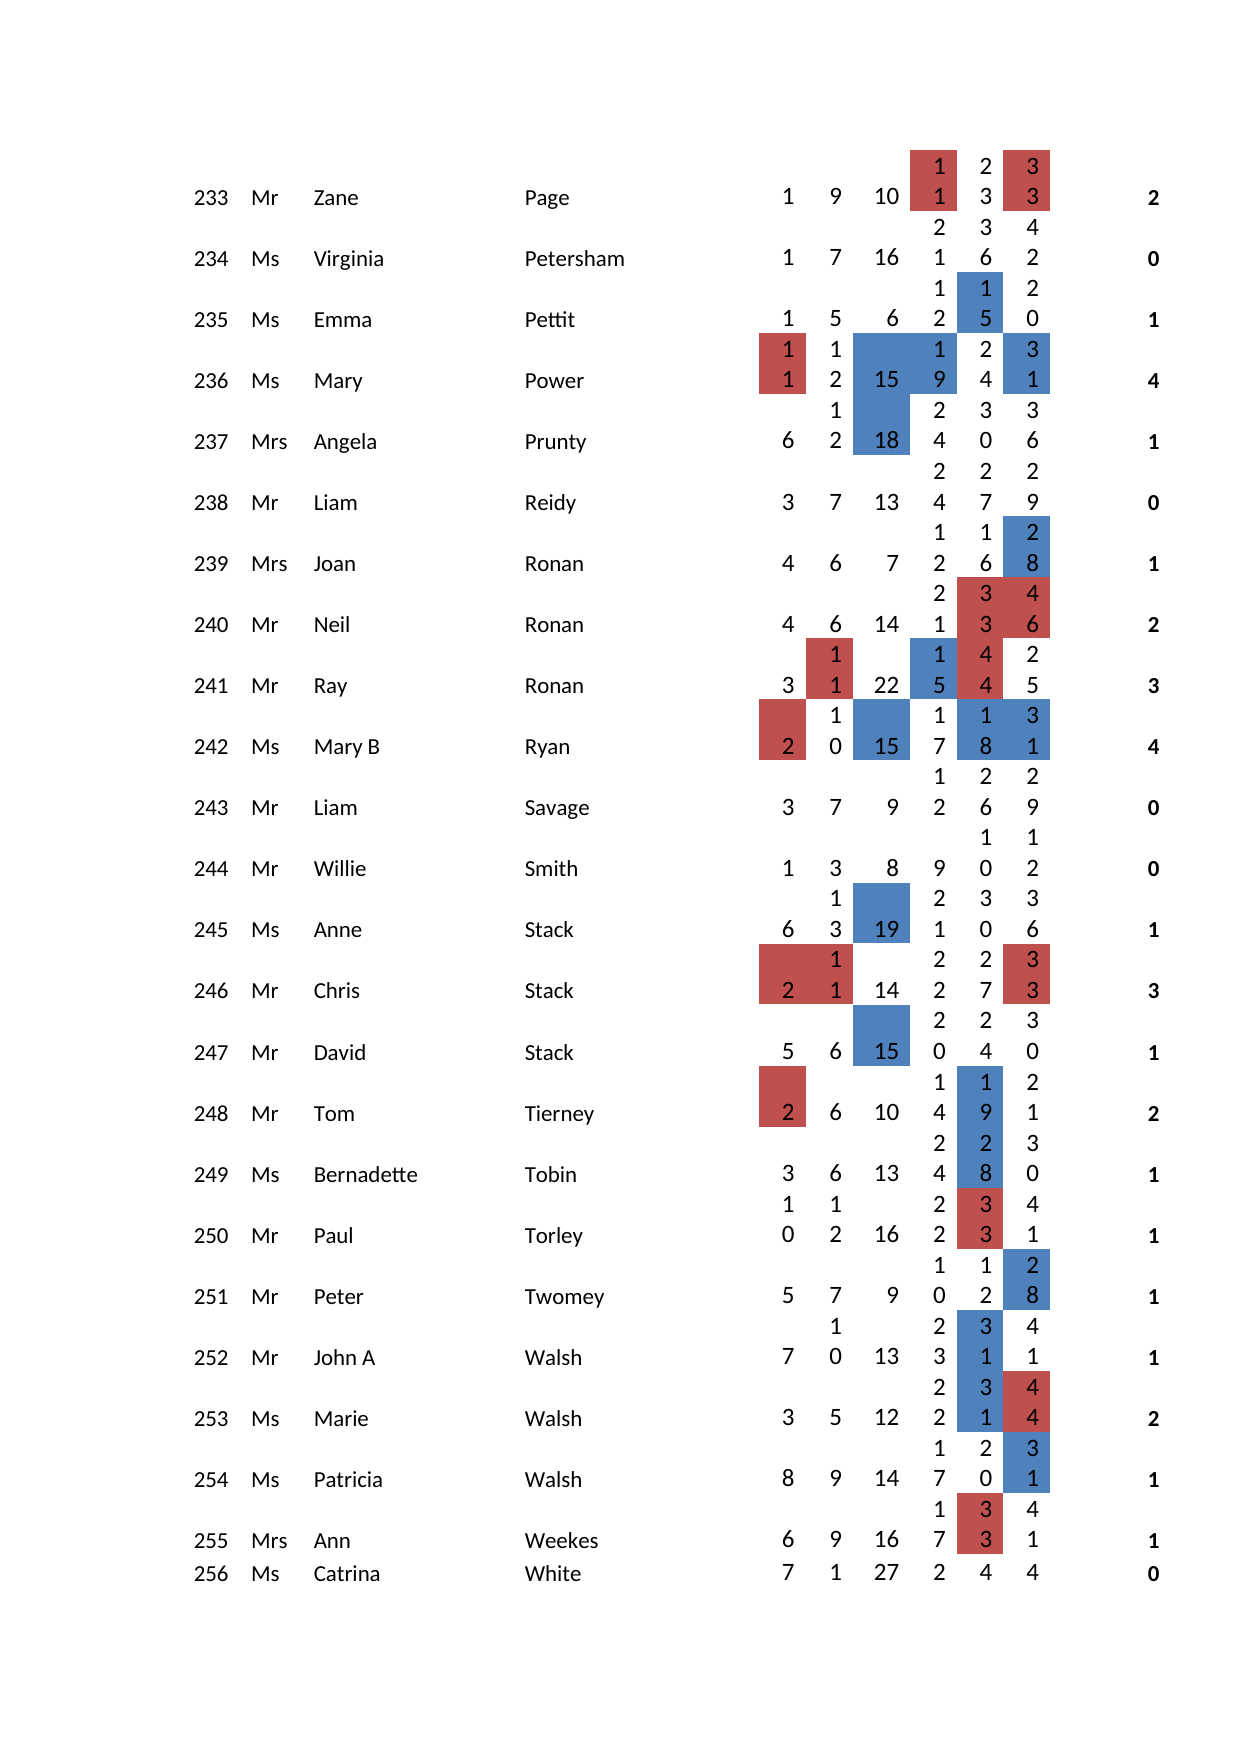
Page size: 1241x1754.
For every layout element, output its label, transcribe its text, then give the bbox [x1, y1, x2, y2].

table_cell Mrs [240, 516, 302, 577]
table_cell 30 [1003, 1127, 1050, 1188]
table_cell Ms [240, 1554, 302, 1587]
table_cell Smith [513, 821, 759, 882]
table_cell 24 [910, 1127, 957, 1188]
table_cell 2 [1116, 1066, 1191, 1127]
table_cell 235 [160, 272, 239, 333]
table_cell 254 [160, 1432, 239, 1493]
table_cell Joan [302, 516, 513, 577]
table_cell Mr [240, 821, 302, 882]
table_cell 42 [1003, 211, 1050, 272]
table_cell 12 [910, 760, 957, 821]
table_cell 13 [853, 455, 910, 516]
table_cell Willie [302, 821, 513, 882]
table_cell 1 [1116, 394, 1191, 455]
table_cell Virginia [302, 211, 513, 272]
table_cell 7 [806, 1249, 853, 1310]
table_cell Mrs [240, 1493, 302, 1554]
table_cell Twomey [513, 1249, 759, 1310]
table_cell 4 [957, 1554, 1003, 1587]
table_cell 6 [806, 1005, 853, 1066]
table_cell 0 [1116, 455, 1191, 516]
table_cell 14 [910, 1066, 957, 1127]
table_cell 4 [759, 516, 806, 577]
table_cell 15 [957, 272, 1003, 333]
table_cell 36 [957, 211, 1003, 272]
table_cell 10 [910, 1249, 957, 1310]
table_cell Ms [240, 211, 302, 272]
table_cell 19 [957, 1066, 1003, 1127]
table_cell 4 [1116, 333, 1191, 394]
table_cell Walsh [513, 1310, 759, 1371]
table_cell 241 [160, 638, 239, 699]
table_cell 24 [957, 333, 1003, 394]
table_cell 12 [806, 1188, 853, 1249]
table_cell Liam [302, 455, 513, 516]
table_cell Mr [240, 455, 302, 516]
table_cell 6 [759, 883, 806, 943]
table_cell White [513, 1554, 759, 1587]
table_cell Mr [240, 1249, 302, 1310]
table_cell 15 [853, 1005, 910, 1066]
table_cell Liam [302, 760, 513, 821]
table_cell 29 [1003, 455, 1050, 516]
table_cell Mary [302, 333, 513, 394]
table_cell 31 [957, 1371, 1003, 1432]
table_cell 1 [806, 1554, 853, 1587]
table_cell 5 [806, 272, 853, 333]
table_cell 3 [1116, 638, 1191, 699]
table_cell 22 [910, 1371, 957, 1432]
table_cell Ronan [513, 516, 759, 577]
table_cell Tom [302, 1066, 513, 1127]
table_cell [1050, 394, 1116, 455]
table_cell 5 [759, 1249, 806, 1310]
table_cell [1050, 211, 1116, 272]
table_cell 253 [160, 1371, 239, 1432]
table_cell 36 [1003, 883, 1050, 943]
table_cell 16 [957, 516, 1003, 577]
table_cell 5 [806, 1371, 853, 1432]
table_cell Ms [240, 1371, 302, 1432]
table_cell [1050, 1371, 1116, 1432]
table_cell 7 [759, 1310, 806, 1371]
table_cell Ms [240, 883, 302, 943]
table_cell Mr [240, 577, 302, 638]
table_cell 31 [1003, 333, 1050, 394]
table_cell Mr [240, 638, 302, 699]
table_cell 28 [957, 1127, 1003, 1188]
table_cell 244 [160, 821, 239, 882]
table_cell Mr [240, 1310, 302, 1371]
table_cell 17 [910, 1493, 957, 1554]
table_cell [1050, 1310, 1116, 1371]
table_cell 1 [759, 150, 806, 211]
table_cell Catrina [302, 1554, 513, 1587]
table_cell 1 [1116, 272, 1191, 333]
table_cell 24 [910, 394, 957, 455]
table_cell John A [302, 1310, 513, 1371]
table_cell 7 [806, 760, 853, 821]
table_cell 24 [910, 455, 957, 516]
table_cell 3 [759, 455, 806, 516]
table_cell David [302, 1005, 513, 1066]
table_cell 41 [1003, 1493, 1050, 1554]
table_cell [1050, 760, 1116, 821]
table_cell 1 [759, 211, 806, 272]
table_cell 22 [910, 1188, 957, 1249]
table_cell 1 [759, 821, 806, 882]
table_cell 13 [853, 1127, 910, 1188]
table_cell 19 [853, 883, 910, 943]
table_cell 10 [853, 1066, 910, 1127]
table_cell 3 [759, 1127, 806, 1188]
table_cell 238 [160, 455, 239, 516]
table_cell 28 [1003, 516, 1050, 577]
table_cell 1 [1116, 883, 1191, 943]
table_cell 2 [1116, 150, 1191, 211]
table_cell 256 [160, 1554, 239, 1587]
table_cell Patricia [302, 1432, 513, 1493]
table_cell 25 [1003, 638, 1050, 699]
table_cell 1 [1116, 1127, 1191, 1188]
table_cell 16 [853, 1188, 910, 1249]
table_cell [1050, 577, 1116, 638]
table_cell 6 [806, 1127, 853, 1188]
table_cell 23 [957, 150, 1003, 211]
table_cell 250 [160, 1188, 239, 1249]
table_cell 10 [957, 821, 1003, 882]
table_cell 236 [160, 333, 239, 394]
table_cell 1 [759, 272, 806, 333]
table_cell 46 [1003, 577, 1050, 638]
table_cell 31 [957, 1310, 1003, 1371]
table_cell 0 [1116, 1554, 1191, 1587]
table_cell 19 [910, 333, 957, 394]
table_cell Ms [240, 333, 302, 394]
table_cell 15 [910, 638, 957, 699]
table_cell 12 [806, 394, 853, 455]
table_cell Stack [513, 1005, 759, 1066]
table_cell 0 [1116, 211, 1191, 272]
table_cell 10 [853, 150, 910, 211]
table_cell 33 [957, 1188, 1003, 1249]
table_cell 245 [160, 883, 239, 943]
table_cell Ms [240, 699, 302, 760]
table_cell 41 [1003, 1188, 1050, 1249]
table_cell 30 [957, 394, 1003, 455]
table_cell 44 [957, 638, 1003, 699]
table_cell Reidy [513, 455, 759, 516]
table_cell [1050, 272, 1116, 333]
table_cell 10 [806, 699, 853, 760]
table_cell 248 [160, 1066, 239, 1127]
table_cell 6 [806, 577, 853, 638]
table_cell 18 [853, 394, 910, 455]
table_cell 28 [1003, 1249, 1050, 1310]
table_cell 27 [957, 455, 1003, 516]
table_cell 23 [910, 1310, 957, 1371]
table_cell 33 [957, 577, 1003, 638]
table_cell [1050, 516, 1116, 577]
table_cell 255 [160, 1493, 239, 1554]
table_cell 10 [759, 1188, 806, 1249]
table_cell [1050, 699, 1116, 760]
table_cell 14 [853, 944, 910, 1004]
table_cell Walsh [513, 1432, 759, 1493]
table_cell Mr [240, 150, 302, 211]
table_cell Mr [240, 944, 302, 1004]
table_cell Ms [240, 1127, 302, 1188]
table_cell Tierney [513, 1066, 759, 1127]
table_cell 2 [1116, 1371, 1191, 1432]
table_cell 22 [910, 944, 957, 1004]
table_cell 3 [759, 638, 806, 699]
table_cell Paul [302, 1188, 513, 1249]
table_cell Mary B [302, 699, 513, 760]
table_cell Chris [302, 944, 513, 1004]
table_cell 2 [759, 699, 806, 760]
table_cell [1050, 1493, 1116, 1554]
table_cell 12 [1003, 821, 1050, 882]
table_cell 17 [910, 699, 957, 760]
table_cell Stack [513, 883, 759, 943]
table_cell 3 [806, 821, 853, 882]
table_cell 1 [1116, 1493, 1191, 1554]
table_cell 36 [1003, 394, 1050, 455]
table_cell 12 [806, 333, 853, 394]
table_cell 17 [910, 1432, 957, 1493]
table_cell 2 [759, 944, 806, 1004]
table_cell [1050, 333, 1116, 394]
table_cell 246 [160, 944, 239, 1004]
table_cell Mrs [240, 394, 302, 455]
table_cell Weekes [513, 1493, 759, 1554]
table_cell 4 [1116, 699, 1191, 760]
table_cell 22 [853, 638, 910, 699]
table_cell 31 [1003, 1432, 1050, 1493]
table_cell 11 [759, 333, 806, 394]
table_cell 1 [1116, 516, 1191, 577]
table_cell 15 [853, 333, 910, 394]
table_cell Prunty [513, 394, 759, 455]
table_cell 9 [806, 1432, 853, 1493]
table_cell 6 [759, 1493, 806, 1554]
table_cell 20 [910, 1005, 957, 1066]
table_cell 7 [806, 211, 853, 272]
table_cell [1050, 883, 1116, 943]
table_cell 11 [806, 944, 853, 1004]
table_cell 12 [910, 516, 957, 577]
table_cell 243 [160, 760, 239, 821]
table_cell 7 [759, 1554, 806, 1587]
table_cell 2 [1116, 577, 1191, 638]
table_cell 27 [853, 1554, 910, 1587]
table_cell 3 [1116, 944, 1191, 1004]
table_cell [1050, 821, 1116, 882]
table_cell 21 [1003, 1066, 1050, 1127]
table_cell 27 [957, 944, 1003, 1004]
table_cell [1050, 150, 1116, 211]
table_cell 29 [1003, 760, 1050, 821]
table_cell 20 [1003, 272, 1050, 333]
table_cell 1 [1116, 1310, 1191, 1371]
table_cell 6 [806, 516, 853, 577]
table_cell 252 [160, 1310, 239, 1371]
table_cell 11 [910, 150, 957, 211]
table_cell 249 [160, 1127, 239, 1188]
table_cell 234 [160, 211, 239, 272]
table_cell 242 [160, 699, 239, 760]
table_cell Marie [302, 1371, 513, 1432]
table_cell 6 [759, 394, 806, 455]
table_cell Mr [240, 760, 302, 821]
table_cell 30 [957, 883, 1003, 943]
table_cell 9 [806, 1493, 853, 1554]
table_cell 6 [853, 272, 910, 333]
table_cell 33 [957, 1493, 1003, 1554]
table_cell 8 [759, 1432, 806, 1493]
table_cell Neil [302, 577, 513, 638]
table_cell Tobin [513, 1127, 759, 1188]
table_cell Mr [240, 1066, 302, 1127]
table_cell 33 [1003, 944, 1050, 1004]
table_cell 16 [853, 1493, 910, 1554]
table_cell Petersham [513, 211, 759, 272]
table_cell Mr [240, 1188, 302, 1249]
table_cell 4 [1003, 1554, 1050, 1587]
table_cell 3 [759, 1371, 806, 1432]
table_cell 10 [806, 1310, 853, 1371]
table_cell Power [513, 333, 759, 394]
table_cell 41 [1003, 1310, 1050, 1371]
table_cell Ray [302, 638, 513, 699]
table_cell 21 [910, 883, 957, 943]
table_cell 237 [160, 394, 239, 455]
table_cell 21 [910, 577, 957, 638]
table_cell [1050, 1066, 1116, 1127]
table_cell 251 [160, 1249, 239, 1310]
table_cell 3 [759, 760, 806, 821]
table_cell 9 [806, 150, 853, 211]
table_cell 9 [853, 760, 910, 821]
table_cell 16 [853, 211, 910, 272]
table_cell [1050, 1127, 1116, 1188]
table_cell 4 [759, 577, 806, 638]
table_cell 21 [910, 211, 957, 272]
table_cell Stack [513, 944, 759, 1004]
table_cell 7 [806, 455, 853, 516]
table_cell 44 [1003, 1371, 1050, 1432]
table_cell 233 [160, 150, 239, 211]
table_cell Emma [302, 272, 513, 333]
table_cell 33 [1003, 150, 1050, 211]
table_cell Torley [513, 1188, 759, 1249]
table_cell 247 [160, 1005, 239, 1066]
table_cell 2 [759, 1066, 806, 1127]
table_cell Page [513, 150, 759, 211]
table_cell 1 [1116, 1005, 1191, 1066]
table_cell 0 [1116, 760, 1191, 821]
table_cell Ryan [513, 699, 759, 760]
table_cell 239 [160, 516, 239, 577]
table_cell [1050, 1554, 1116, 1587]
table_cell Zane [302, 150, 513, 211]
table_cell Anne [302, 883, 513, 943]
table_cell 12 [853, 1371, 910, 1432]
table_cell 9 [853, 1249, 910, 1310]
table_cell 2 [910, 1554, 957, 1587]
table_cell Ronan [513, 638, 759, 699]
table_cell [1050, 1249, 1116, 1310]
table_cell 13 [806, 883, 853, 943]
table_cell 0 [1116, 821, 1191, 882]
table_cell 24 [957, 1005, 1003, 1066]
table_cell Savage [513, 760, 759, 821]
table_cell 6 [806, 1066, 853, 1127]
table_cell Ms [240, 1432, 302, 1493]
table_cell [1050, 1005, 1116, 1066]
table_cell Ann [302, 1493, 513, 1554]
table_cell [1050, 1188, 1116, 1249]
table_cell 12 [957, 1249, 1003, 1310]
table_cell Peter [302, 1249, 513, 1310]
table_cell 26 [957, 760, 1003, 821]
table_cell 1 [1116, 1188, 1191, 1249]
table_cell 1 [1116, 1249, 1191, 1310]
table_cell [1050, 1432, 1116, 1493]
table_cell [1050, 944, 1116, 1004]
table_cell Ms [240, 272, 302, 333]
table_cell [1050, 455, 1116, 516]
table_cell 7 [853, 516, 910, 577]
table_cell 30 [1003, 1005, 1050, 1066]
table_cell 31 [1003, 699, 1050, 760]
table_cell [1050, 638, 1116, 699]
table_cell 15 [853, 699, 910, 760]
table_cell 11 [806, 638, 853, 699]
table_cell 14 [853, 577, 910, 638]
table_cell Pettit [513, 272, 759, 333]
table_cell 20 [957, 1432, 1003, 1493]
table_cell 9 [910, 821, 957, 882]
table_cell Angela [302, 394, 513, 455]
table_cell Mr [240, 1005, 302, 1066]
table_cell 5 [759, 1005, 806, 1066]
table_cell 1 [1116, 1432, 1191, 1493]
table_cell 18 [957, 699, 1003, 760]
table_cell 240 [160, 577, 239, 638]
table_cell 12 [910, 272, 957, 333]
table_cell 8 [853, 821, 910, 882]
table_cell Ronan [513, 577, 759, 638]
table_cell 14 [853, 1432, 910, 1493]
table_cell Walsh [513, 1371, 759, 1432]
table_cell Bernadette [302, 1127, 513, 1188]
table_cell 13 [853, 1310, 910, 1371]
